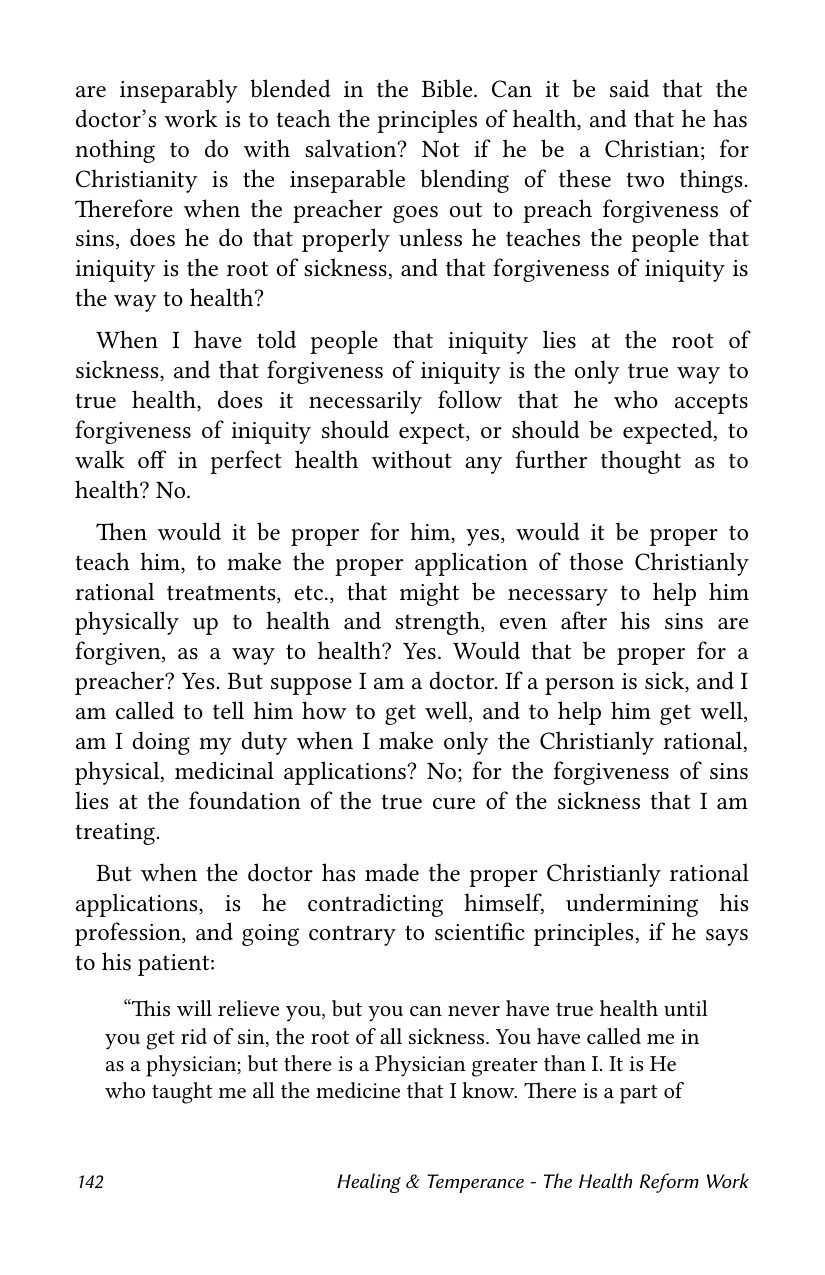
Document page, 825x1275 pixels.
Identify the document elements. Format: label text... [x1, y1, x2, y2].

text But when the doctor has made the proper Christianly rational applications, is he contradicting himself, undermining his profession, and going contrary to scientific principles, if he says to his patient: [75, 859, 750, 977]
text “This will relieve you, but you can never have true health until you get rid of sin, the root of all sickness. You have called me in as a physician; but there is a Physician greater than I. It is He who taught me all the medicine that I know. There is a part of [105, 996, 720, 1104]
text Then would it be proper for him, yes, would it be proper to teach him, to make the proper application of those Christianly rational treatments, etc., that might be necessary to help him physically up to health and strength, even after his sins are forgiven, as a way to health? Yes. Would that be proper for a preacher? Yes. But suppose I am a doctor. If a person is sick, and I am called to tell him how to get well, and to help him get well, am I doing my duty when I make only the Christianly rational, physical, medicinal applications? No; for the forgiveness of sins lies at the foundation of the true cure of the sickness that I am treating. [75, 518, 750, 845]
text When I have told people that iniquity lies at the root of sickness, and that forgiveness of iniquity is the only true way to true health, does it necessarily follow that he who accepts forgiveness of iniquity should expect, or should be expected, to walk off in perfect health without any further thought as to health? No. [75, 326, 750, 504]
text are inseparably blended in the Bible. Can it be said that the doctor’s work is to teach the principles of health, and that he has nothing to do with salvation? Not if he be a Christian; for Christianity is the inseparable blending of these two things. Therefore when the preacher goes out to preach forgiveness of sins, does he do that properly unless he teaches the people that iniquity is the root of sickness, and that forgiveness of iniquity is the way to health? [75, 75, 750, 313]
